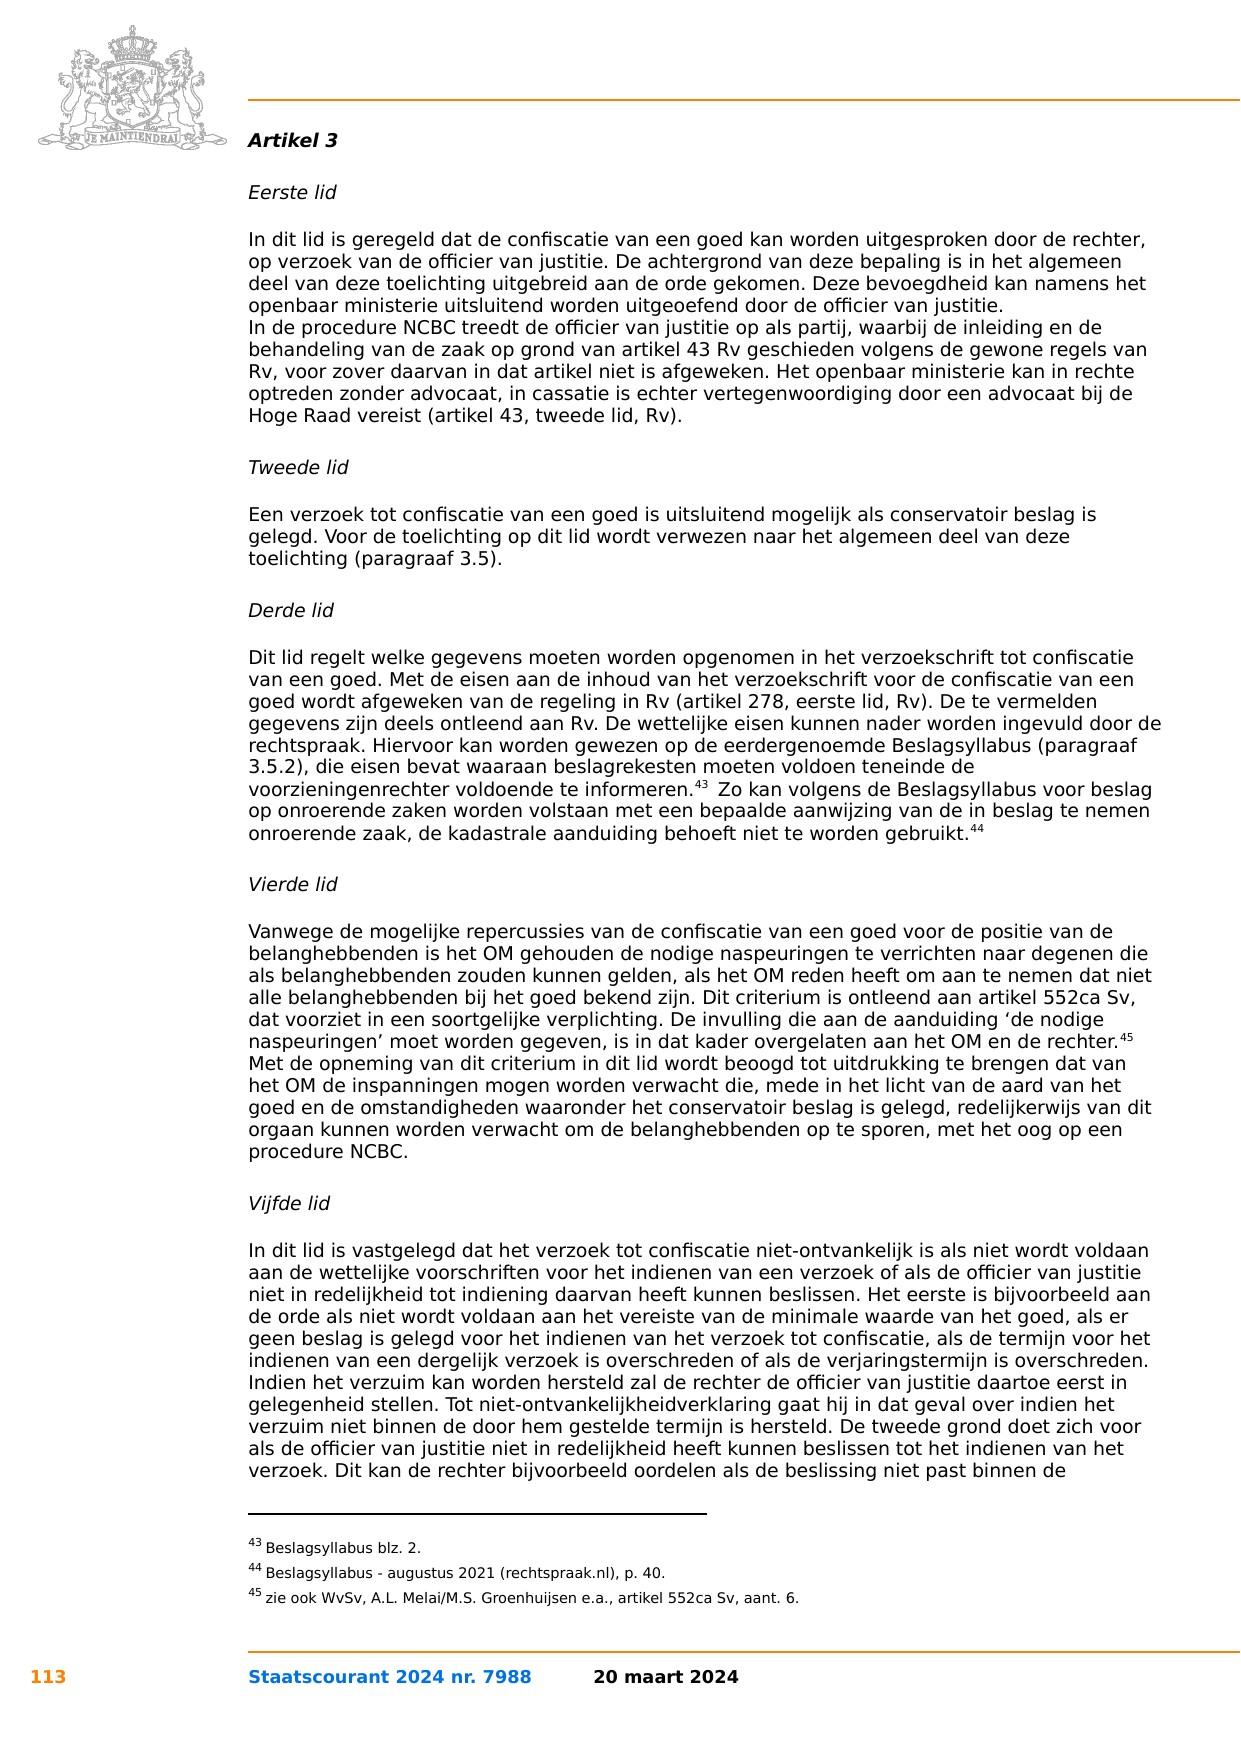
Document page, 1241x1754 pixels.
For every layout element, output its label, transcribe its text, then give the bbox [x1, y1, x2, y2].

text Beslagsyllabus - augustus 2021 (rechtspraak.nl), p. 40. [248, 1561, 1163, 1583]
text In dit lid is vastgelegd dat het verzoek tot confiscatie niet-ontvankelijk is als niet wordt voldaan aan de wettelijke voorschriften voor het indienen van een verzoek of als de officier van justitie niet in redelijkheid tot indiening daarvan heeft kunnen beslissen. Het eerste is bijvoorbeeld aan de orde als niet wordt voldaan aan het vereiste van de minimale waarde van het goed, als er geen beslag is gelegd voor het indienen van het verzoek tot confiscatie, als de termijn voor het indienen van een dergelijk verzoek is overschreden of als de verjaringstermijn is overschreden. Indien het verzuim kan worden hersteld zal de rechter de officier van justitie daartoe eerst in gelegenheid stellen. Tot niet-ontvankelijkheidverklaring gaat hij in dat geval over indien het verzuim niet binnen de door hem gestelde termijn is hersteld. De tweede grond doet zich voor als de officier van justitie niet in redelijkheid heeft kunnen beslissen tot het indienen van het verzoek. Dit kan de rechter bijvoorbeeld oordelen als de beslissing niet past binnen de [248, 1240, 1163, 1482]
text Beslagsyllabus blz. 2. [248, 1536, 1163, 1558]
subtitle Vierde lid [248, 874, 1163, 896]
subtitle Eerste lid [248, 182, 1163, 204]
text Vanwege de mogelijke repercussies van de confiscatie van een goed voor de positie van de belanghebbenden is het OM gehouden de nodige naspeuringen te verrichten naar degenen die als belanghebbenden zouden kunnen gelden, als het OM reden heeft om aan te nemen dat niet alle belanghebbenden bij het goed bekend zijn. Dit criterium is ontleend aan artikel 552ca Sv, dat voorziet in een soortgelijke verplichting. De invulling die aan de aanduiding ‘de nodige naspeuringen’ moet worden gegeven, is in dat kader overgelaten aan het OM en de rechter. Met de opneming van dit criterium in dit lid wordt beoogd tot uitdrukking te brengen dat van het OM de inspanningen mogen worden verwacht die, mede in het licht van de aard van het goed en de omstandigheden waaronder het conservatoir beslag is gelegd, redelijkerwijs van dit orgaan kunnen worden verwacht om de belanghebbenden op te sporen, met het oog op een procedure NCBC. [248, 921, 1163, 1163]
subtitle Vijfde lid [248, 1193, 1163, 1215]
text In de procedure NCBC treedt de officier van justitie op als partij, waarbij de inleiding en de behandeling van de zaak op grond van artikel 43 Rv geschieden volgens de gewone regels van Rv, voor zover daarvan in dat artikel niet is afgeweken. Het openbaar ministerie kan in rechte optreden zonder advocaat, in cassatie is echter vertegenwoordiging door een advocaat bij de Hoge Raad vereist (artikel 43, tweede lid, Rv). [248, 317, 1163, 427]
text In dit lid is geregeld dat de confiscatie van een goed kan worden uitgesproken door de rechter, op verzoek van de officier van justitie. De achtergrond van deze bepaling is in het algemeen deel van deze toelichting uitgebreid aan de orde gekomen. Deze bevoegdheid kan namens het openbaar ministerie uitsluitend worden uitgeoefend door de officier van justitie. [248, 229, 1163, 317]
subtitle Artikel 3 [248, 130, 1163, 152]
subtitle Derde lid [248, 599, 1163, 622]
text Dit lid regelt welke gegevens moeten worden opgenomen in het verzoekschrift tot confiscatie van een goed. Met de eisen aan de inhoud van het verzoekschrift voor de confiscatie van een goed wordt afgeweken van de regeling in Rv (artikel 278, eerste lid, Rv). De te vermelden gegevens zijn deels ontleend aan Rv. De wettelijke eisen kunnen nader worden ingevuld door de rechtspraak. Hiervoor kan worden gewezen op de eerdergenoemde Beslagsyllabus (paragraaf 3.5.2), die eisen bevat waaraan beslagrekesten moeten voldoen teneinde de voorzieningenrechter voldoende te informeren. Zo kan volgens de Beslagsyllabus voor beslag op onroerende zaken worden volstaan met een bepaalde aanwijzing van de in beslag te nemen onroerende zaak, de kadastrale aanduiding behoeft niet te worden gebruikt. [248, 647, 1163, 844]
picture [38, 25, 227, 150]
subtitle Tweede lid [248, 457, 1163, 479]
text Een verzoek tot confiscatie van een goed is uitsluitend mogelijk als conservatoir beslag is gelegd. Voor de toelichting op dit lid wordt verwezen naar het algemeen deel van deze toelichting (paragraaf 3.5). [248, 504, 1163, 569]
text zie ook WvSv, A.L. Melai/M.S. Groenhuijsen e.a., artikel 552ca Sv, aant. 6. [248, 1586, 1163, 1608]
